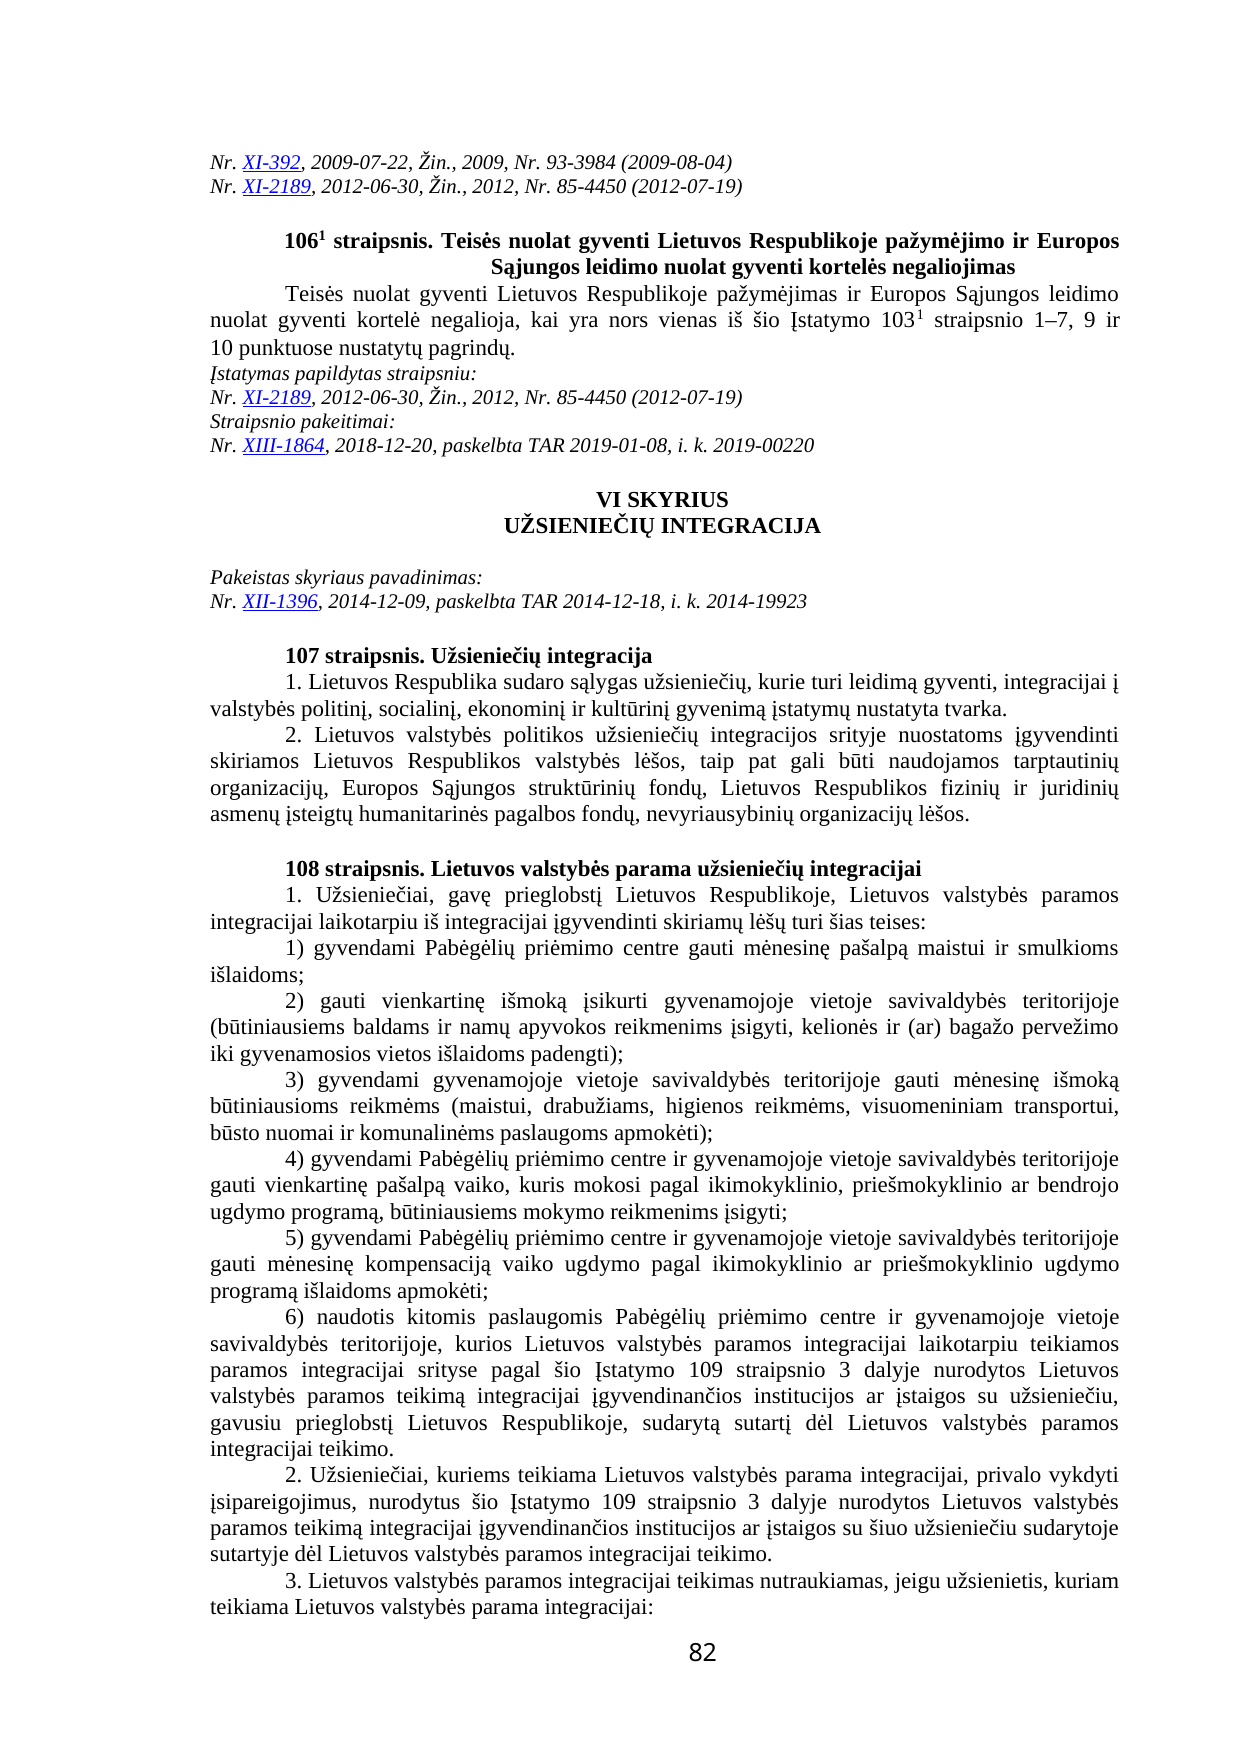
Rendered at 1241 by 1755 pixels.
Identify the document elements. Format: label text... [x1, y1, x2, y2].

text 1. Lietuvos Respublika sudaro sąlygas užsieniečių, kurie turi leidimą gyventi, integracijai į valstybės politinį, socialinį, ekonominį ir kultūrinį gyvenimą įstatymų nustatyta tvarka. [210, 668, 1120, 721]
text 2) gauti vienkartinę išmoką įsikurti gyvenamojoje vietoje savivaldybės teritorijoje (būtiniausiems baldams ir namų apyvokos reikmenims įsigyti, kelionės ir (ar) bagažo pervežimo iki gyvenamosios vietos išlaidoms padengti); [210, 987, 1120, 1066]
text 3) gyvendami gyvenamojoje vietoje savivaldybės teritorijoje gauti mėnesinę išmoką būtiniausioms reikmėms (maistui, drabužiams, higienos reikmėms, visuomeniniam transportui, būsto nuomai ir komunalinėms paslaugoms apmokėti); [210, 1066, 1120, 1145]
text UŽSIENIEČIŲ INTEGRACIJA [210, 512, 1120, 539]
text Straipsnio pakeitimai: [210, 409, 1120, 433]
text VI SKYRIUS [210, 486, 1120, 512]
text 1061 straipsnis. Teisės nuolat gyventi Lietuvos Respublikoje pažymėjimo ir Europos Sąjungos leidimo nuolat gyventi kortelės negaliojimas [284, 227, 1120, 279]
text 6) naudotis kitomis paslaugomis Pabėgėlių priėmimo centre ir gyvenamojoje vietoje savivaldybės teritorijoje, kurios Lietuvos valstybės paramos integracijai laikotarpiu teikiamos paramos integracijai srityse pagal šio Įstatymo 109 straipsnio 3 dalyje nurodytos Lietuvos valstybės paramos teikimą integracijai įgyvendinančios institucijos ar įstaigos su užsieniečiu, gavusiu prieglobstį Lietuvos Respublikoje, sudarytą sutartį dėl Lietuvos valstybės paramos integracijai teikimo. [210, 1303, 1120, 1461]
text Nr. XI-2189, 2012-06-30, Žin., 2012, Nr. 85-4450 (2012-07-19) [210, 385, 1120, 409]
text Teisės nuolat gyventi Lietuvos Respublikoje pažymėjimas ir Europos Sąjungos leidimo nuolat gyventi kortelė negalioja, kai yra nors vienas iš šio Įstatymo 1031 straipsnio 1–7, 9 ir 10 punktuose nustatytų pagrindų. [210, 279, 1120, 361]
text Pakeistas skyriaus pavadinimas: [210, 565, 1120, 589]
text 5) gyvendami Pabėgėlių priėmimo centre ir gyvenamojoje vietoje savivaldybės teritorijoje gauti mėnesinę kompensaciją vaiko ugdymo pagal ikimokyklinio ar priešmokyklinio ugdymo programą išlaidoms apmokėti; [210, 1224, 1120, 1303]
text Nr. XI-2189, 2012-06-30, Žin., 2012, Nr. 85-4450 (2012-07-19) [210, 174, 1120, 198]
text Nr. XI-392, 2009-07-22, Žin., 2009, Nr. 93-3984 (2009-08-04) [210, 150, 1120, 174]
text 2. Užsieniečiai, kuriems teikiama Lietuvos valstybės parama integracijai, privalo vykdyti įsipareigojimus, nurodytus šio Įstatymo 109 straipsnio 3 dalyje nurodytos Lietuvos valstybės paramos teikimą integracijai įgyvendinančios institucijos ar įstaigos su šiuo užsieniečiu sudarytoje sutartyje dėl Lietuvos valstybės paramos integracijai teikimo. [210, 1461, 1120, 1567]
text Nr. XIII-1864, 2018-12-20, paskelbta TAR 2019-01-08, i. k. 2019-00220 [210, 433, 1120, 457]
text Įstatymas papildytas straipsniu: [210, 361, 1120, 385]
text 1) gyvendami Pabėgėlių priėmimo centre gauti mėnesinę pašalpą maistui ir smulkioms išlaidoms; [210, 934, 1120, 987]
text 3. Lietuvos valstybės paramos integracijai teikimas nutraukiamas, jeigu užsienietis, kuriam teikiama Lietuvos valstybės parama integracijai: [210, 1567, 1120, 1619]
text Nr. XII-1396, 2014-12-09, paskelbta TAR 2014-12-18, i. k. 2014-19923 [210, 589, 1120, 613]
text 2. Lietuvos valstybės politikos užsieniečių integracijos srityje nuostatoms įgyvendinti skiriamos Lietuvos Respublikos valstybės lėšos, taip pat gali būti naudojamos tarptautinių organizacijų, Europos Sąjungos struktūrinių fondų, Lietuvos Respublikos fizinių ir juridinių asmenų įsteigtų humanitarinės pagalbos fondų, nevyriausybinių organizacijų lėšos. [210, 721, 1120, 826]
text 108 straipsnis. Lietuvos valstybės parama užsieniečių integracijai [210, 855, 1120, 882]
text 107 straipsnis. Užsieniečių integracija [210, 642, 1120, 668]
text 1. Užsieniečiai, gavę prieglobstį Lietuvos Respublikoje, Lietuvos valstybės paramos integracijai laikotarpiu iš integracijai įgyvendinti skiriamų lėšų turi šias teises: [210, 882, 1120, 934]
text 4) gyvendami Pabėgėlių priėmimo centre ir gyvenamojoje vietoje savivaldybės teritorijoje gauti vienkartinę pašalpą vaiko, kuris mokosi pagal ikimokyklinio, priešmokyklinio ar bendrojo ugdymo programą, būtiniausiems mokymo reikmenims įsigyti; [210, 1145, 1120, 1224]
